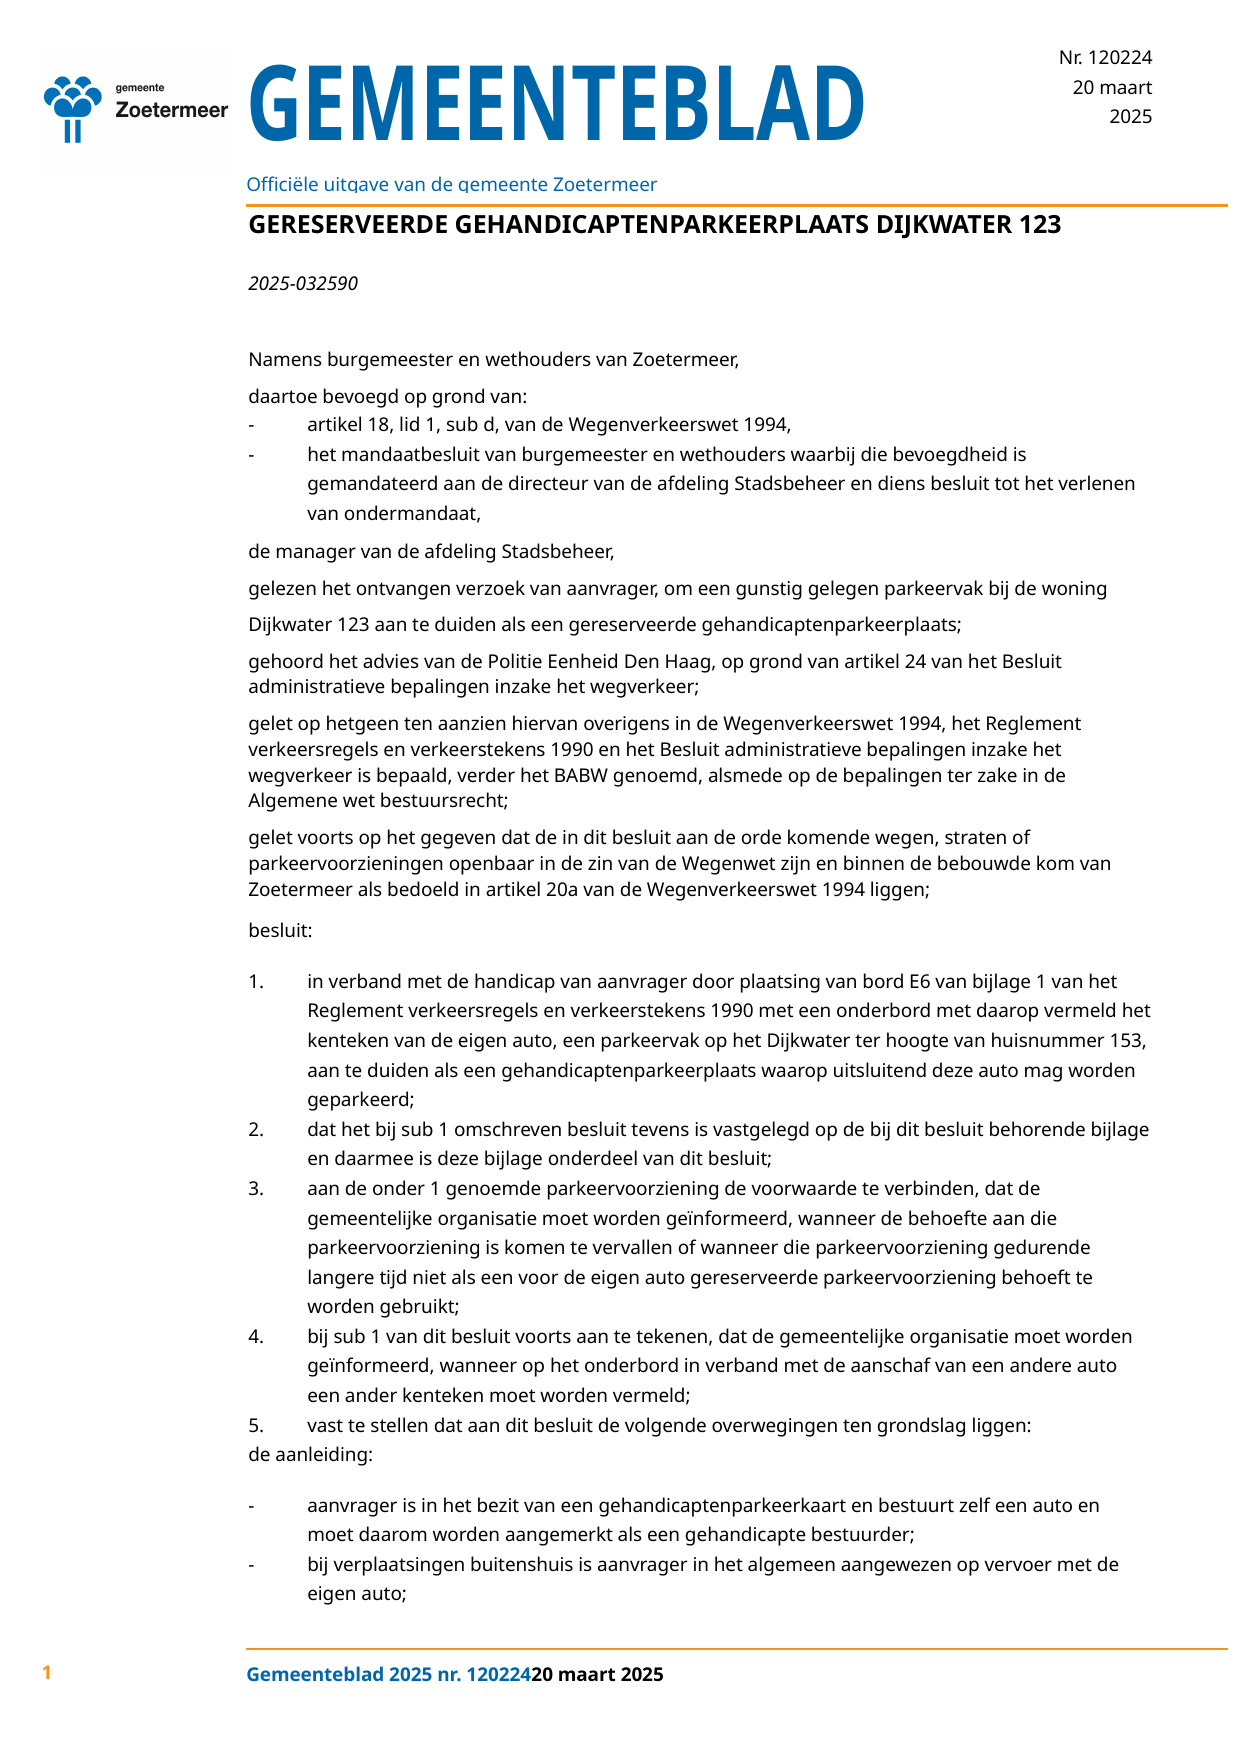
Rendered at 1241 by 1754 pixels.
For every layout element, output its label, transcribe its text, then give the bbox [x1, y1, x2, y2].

text daartoe bevoegd op grond van: [248, 383, 1152, 409]
list bij sub 1 van dit besluit voorts aan te tekenen, dat de gemeentelijke organisatie moet worden geïnformeerd, wanneer op het onderbord in verband met de aanschaf van een andere auto een ander kenteken moet worden vermeld; [248, 1323, 1152, 1408]
text Dijkwater 123 aan te duiden als een gereserveerde gehandicaptenparkeerplaats; [248, 611, 1152, 637]
list bij verplaatsingen buitenshuis is aanvrager in het algemeen aangewezen op vervoer met de eigen auto; [248, 1551, 1152, 1606]
list in verband met de handicap van aanvrager door plaatsing van bord E6 van bijlage 1 van het Reglement verkeersregels en verkeerstekens 1990 met een onderbord met daarop vermeld het kenteken van de eigen auto, een parkeervak op het Dijkwater ter hoogte van huisnummer 153, aan te duiden als een gehandicaptenparkeerplaats waarop uitsluitend deze auto mag worden geparkeerd; [248, 968, 1152, 1112]
text gehoord het advies van de Politie Eenheid Den Haag, op grond van artikel 24 van het Besluit administratieve bepalingen inzake het wegverkeer; [248, 648, 1152, 699]
list dat het bij sub 1 omschreven besluit tevens is vastgelegd op de bij dit besluit behorende bijlage en daarmee is deze bijlage onderdeel van dit besluit; [248, 1116, 1152, 1171]
list artikel 18, lid 1, sub d, van de Wegenverkeerswet 1994, [248, 411, 1152, 437]
picture [41, 47, 231, 172]
list vast te stellen dat aan dit besluit de volgende overwegingen ten grondslag liggen: [248, 1412, 1152, 1438]
text gelet voorts op het gegeven dat de in dit besluit aan de orde komende wegen, straten of parkeervoorzieningen openbaar in de zin van de Wegenwet zijn en binnen de bebouwde kom van Zoetermeer als bedoeld in artikel 20a van de Wegenverkeerswet 1994 liggen; [248, 824, 1152, 901]
list aanvrager is in het bezit van een gehandicaptenparkeerkaart en bestuurt zelf een auto en moet daarom worden aangemerkt als een gehandicapte bestuurder; [248, 1492, 1152, 1547]
text besluit: [248, 918, 1152, 943]
text Namens burgemeester en wethouders van Zoetermeer, [248, 346, 1152, 372]
text de manager van de afdeling Stadsbeheer, [248, 538, 1152, 564]
list aan de onder 1 genoemde parkeervoorziening de voorwaarde te verbinden, dat de gemeentelijke organisatie moet worden geïnformeerd, wanneer de behoefte aan die parkeervoorziening is komen te vervallen of wanneer die parkeervoorziening gedurende langere tijd niet als een voor de eigen auto gereserveerde parkeervoorziening behoeft te worden gebruikt; [248, 1175, 1152, 1319]
list het mandaatbesluit van burgemeester en wethouders waarbij die bevoegdheid is gemandateerd aan de directeur van de afdeling Stadsbeheer en diens besluit tot het verlenen van ondermandaat, [248, 441, 1152, 526]
text 2025-032590 [248, 270, 1152, 296]
text gelet op hetgeen ten aanzien hiervan overigens in de Wegenverkeerswet 1994, het Reglement verkeersregels en verkeerstekens 1990 en het Besluit administratieve bepalingen inzake het wegverkeer is bepaald, verder het BABW genoemd, alsmede op de bepalingen ter zake in de Algemene wet bestuursrecht; [248, 710, 1152, 813]
text gelezen het ontvangen verzoek van aanvrager, om een gunstig gelegen parkeervak bij de woning [248, 575, 1152, 600]
text GERESERVEERDE GEHANDICAPTENPARKEERPLAATS DIJKWATER 123 [248, 207, 1152, 241]
text de aanleiding: [248, 1441, 1152, 1467]
